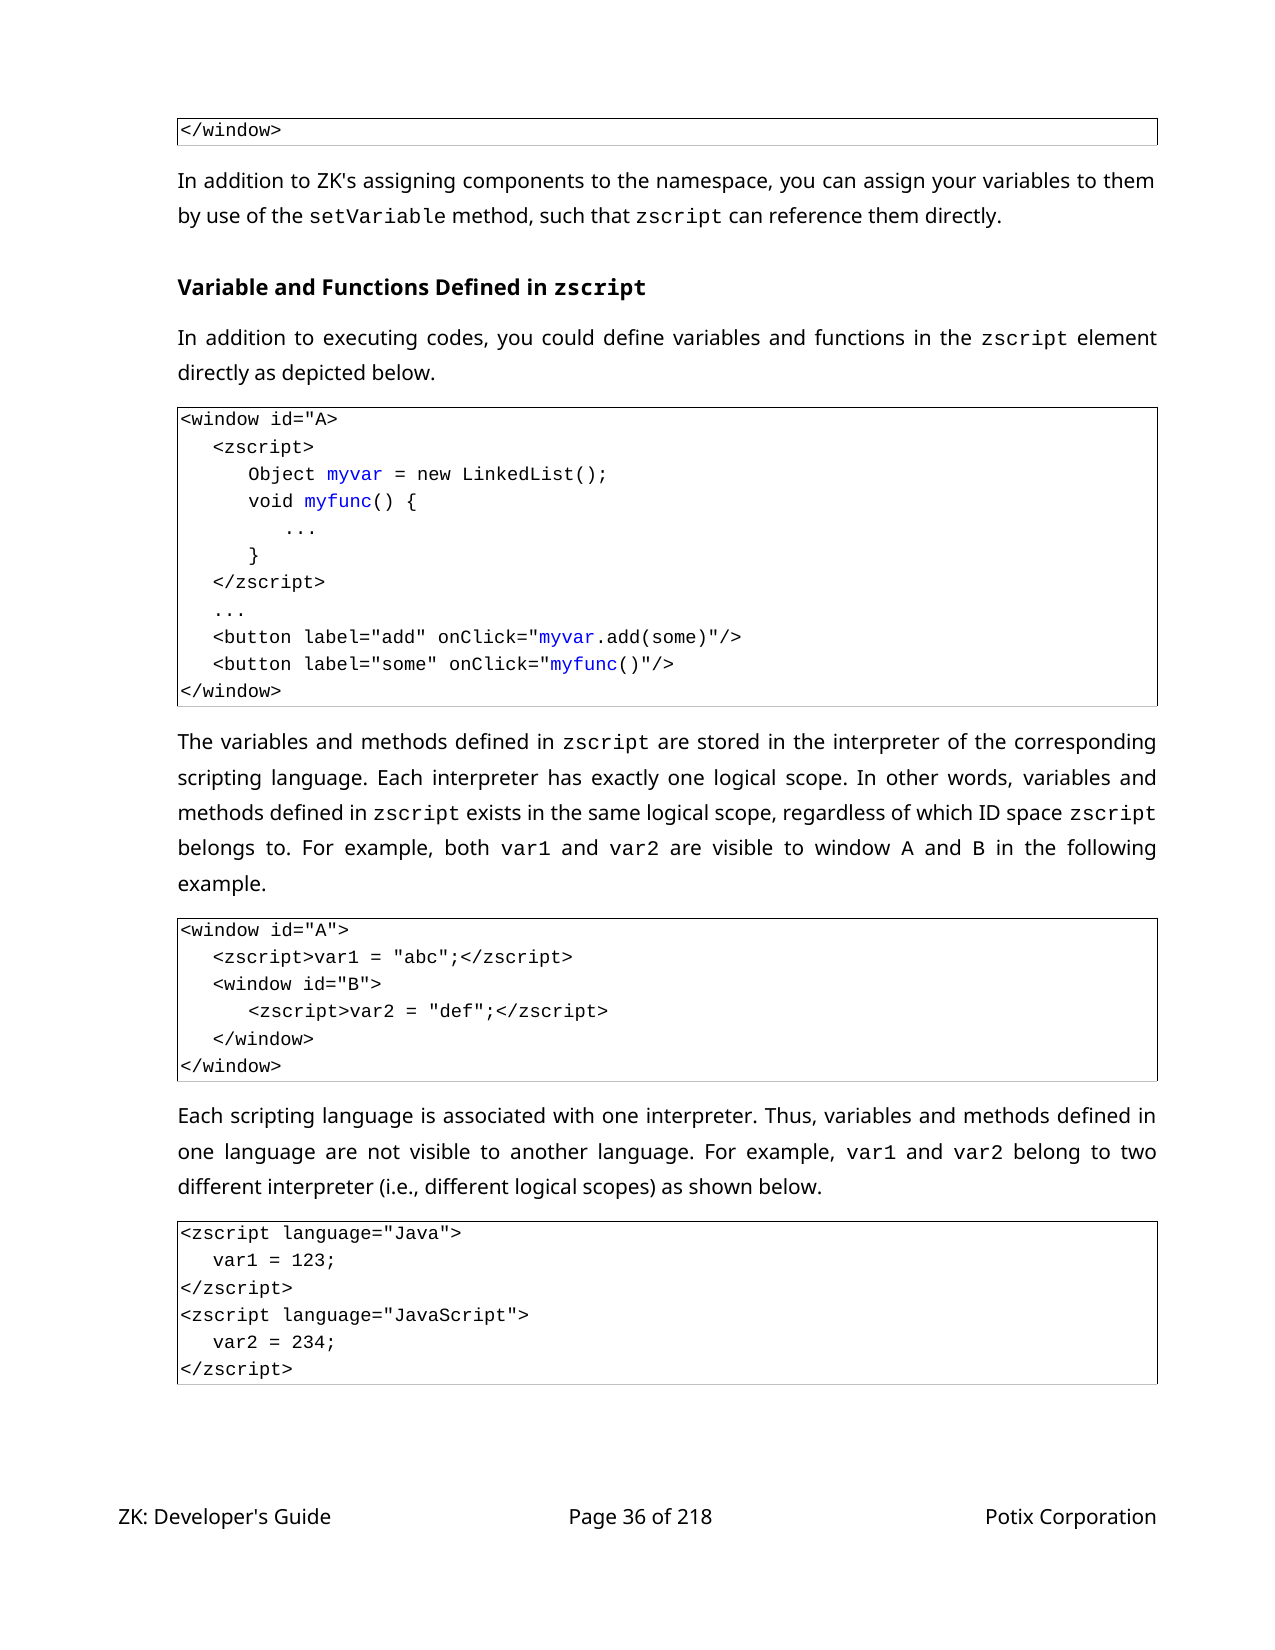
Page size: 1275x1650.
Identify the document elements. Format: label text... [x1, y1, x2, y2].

text In addition to executing codes, you could define variables and functions in the zscript element directly as depicted below. [177, 323, 1157, 387]
text </zscript> [178, 570, 1157, 595]
text </window> [178, 679, 1157, 706]
text } [178, 543, 1157, 567]
text </zscript> [178, 1276, 1157, 1300]
text <window id="A"> [178, 919, 1157, 942]
text <zscript>var1 = "abc";</zscript> [178, 945, 1157, 969]
text var1 = 123; [178, 1248, 1157, 1273]
text Each scripting language is associated with one interpreter. Thus, variables and methods defined in one language are not visible to another language. For example, var1 and var2 belong to two different interpreter (i.e., different logical scopes) as shown below. [177, 1102, 1157, 1201]
text <window id="B"> [178, 972, 1157, 996]
text <zscript language="JavaScript"> [178, 1303, 1157, 1327]
text The variables and methods defined in zscript are stored in the interpreter of the corresponding scripting language. Each interpreter has exactly one logical scope. In other words, variables and methods defined in zscript exists in the same logical scope, regardless of which ID space zscript belongs to. For example, both var1 and var2 are visible to window A and B in the following example. [177, 727, 1157, 897]
text var2 = 234; [178, 1330, 1157, 1354]
text </zscript> [178, 1357, 1157, 1384]
text ... [178, 598, 1157, 622]
subtitle Variable and Functions Defined in zscript [177, 272, 1157, 302]
text <zscript> [178, 434, 1157, 459]
text </window> [178, 119, 1157, 145]
text <zscript>var2 = "def";</zscript> [178, 999, 1157, 1023]
text <window id="A> [178, 408, 1157, 432]
text </window> [178, 1026, 1157, 1051]
text ... [178, 516, 1157, 540]
text </window> [178, 1054, 1157, 1081]
text <zscript language="Java"> [178, 1222, 1157, 1245]
text <button label="add" onClick="myvar.add(some)"/> [178, 625, 1157, 649]
text Object myvar = new LinkedList(); [178, 462, 1157, 486]
text void myfunc() { [178, 489, 1157, 513]
text In addition to ZK's assigning components to the namespace, you can assign your variables to them by use of the setVariable method, such that zscript can reference them directly. [177, 166, 1157, 230]
text <button label="some" onClick="myfunc()"/> [178, 652, 1157, 676]
